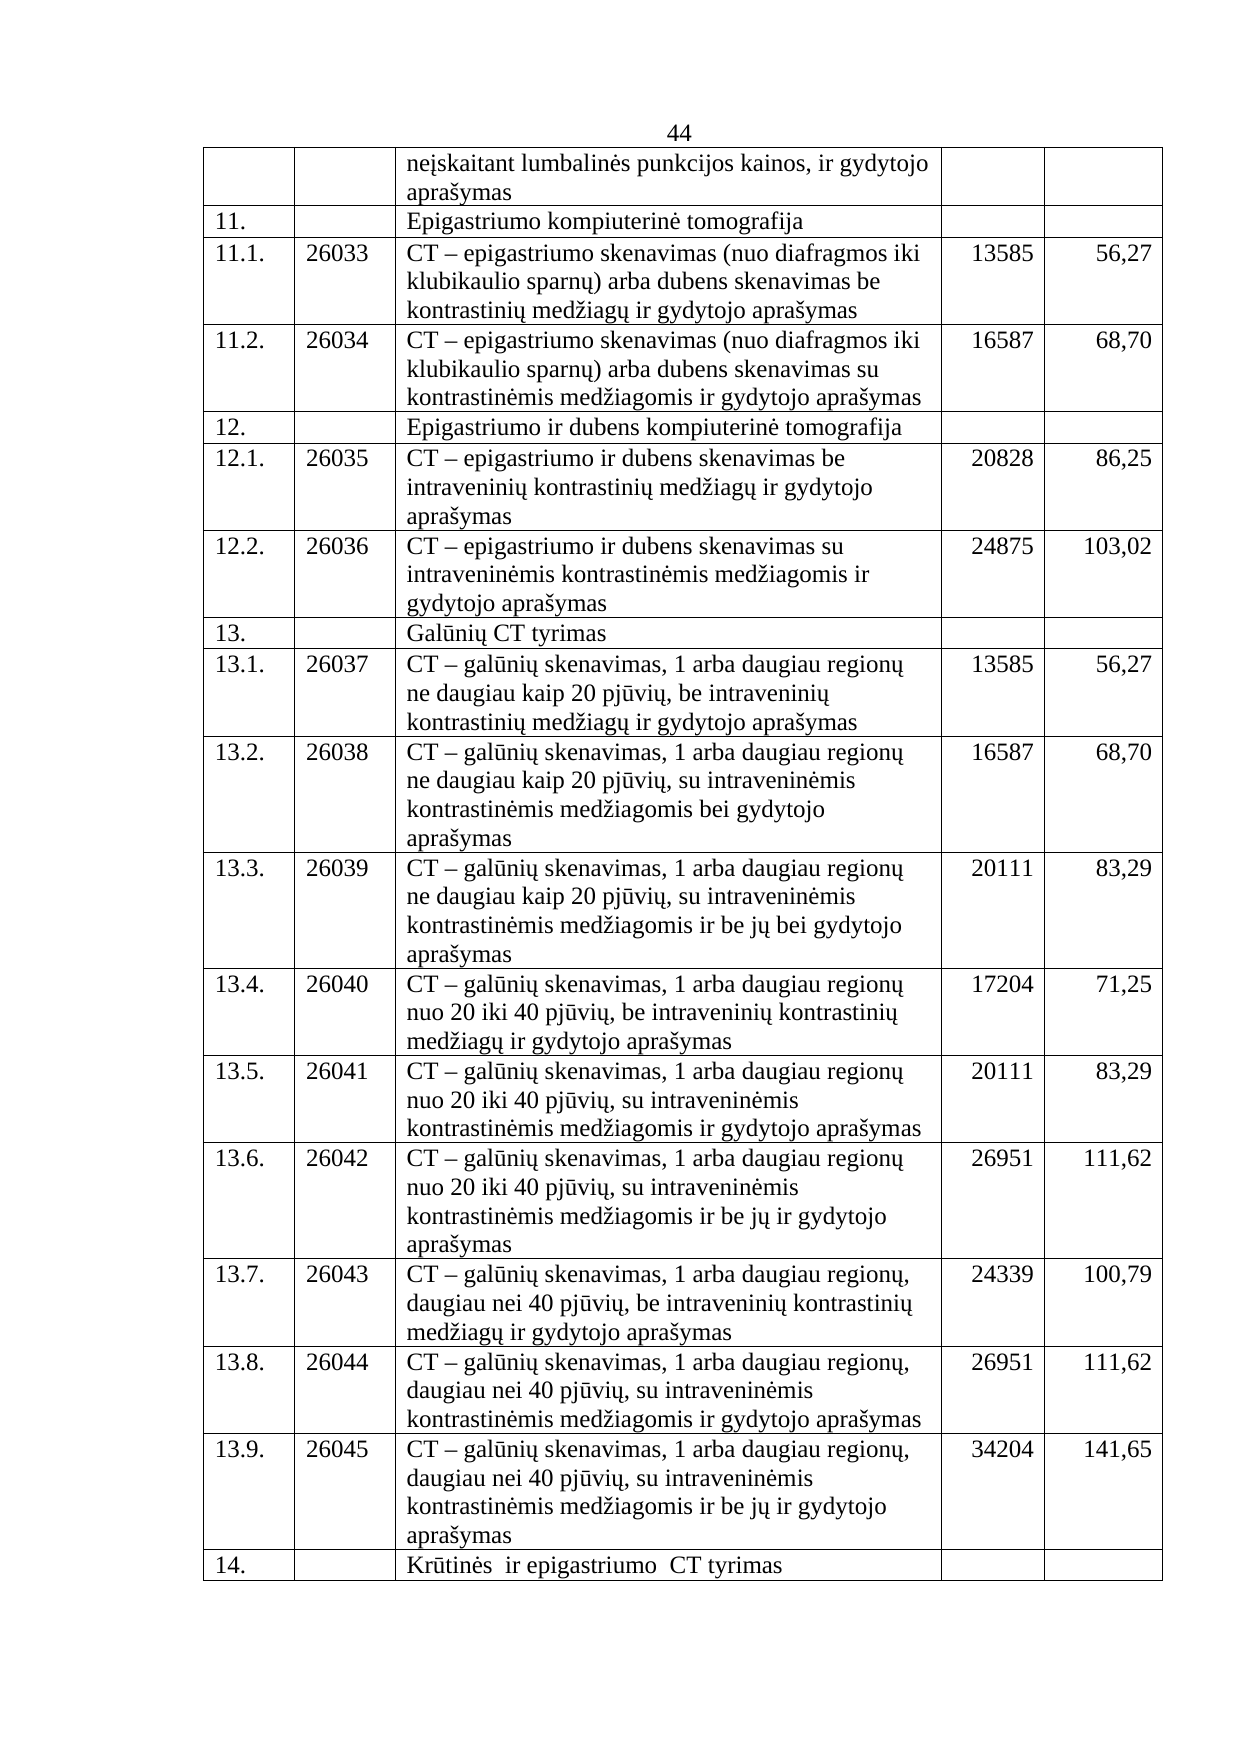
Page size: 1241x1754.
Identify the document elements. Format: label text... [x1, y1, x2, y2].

table_cell 20111 [942, 1056, 1044, 1142]
table_cell [1163, 968, 1240, 1055]
table_cell CT – epigastriumo ir dubens skenavimas su intraveninėmis kontrastinėmis medžiagomis ir gydytojo aprašymas [396, 531, 941, 617]
table_cell 16587 [942, 325, 1044, 411]
table_cell [1163, 648, 1240, 736]
table_cell [204, 148, 294, 205]
table_cell [295, 148, 395, 205]
table_cell [1045, 206, 1162, 237]
table_cell 24875 [942, 531, 1044, 617]
table_cell 20111 [942, 853, 1044, 968]
table_cell CT – galūnių skenavimas, 1 arba daugiau regionų nuo 20 iki 40 pjūvių, su intraveninėmis kontrastinėmis medžiagomis ir be jų ir gydytojo aprašymas [396, 1143, 941, 1258]
table_cell 26033 [295, 238, 395, 324]
table_cell 13.7. [204, 1259, 294, 1346]
table_cell 100,79 [1045, 1259, 1162, 1346]
table_cell 34204 [942, 1434, 1044, 1549]
table_cell 11.2. [204, 325, 294, 411]
table_cell [1163, 443, 1240, 530]
table_cell CT – galūnių skenavimas, 1 arba daugiau regionų nuo 20 iki 40 pjūvių, be intraveninių kontrastinių medžiagų ir gydytojo aprašymas [396, 969, 941, 1055]
table_cell 86,25 [1045, 444, 1162, 530]
table_cell 13.8. [204, 1347, 294, 1433]
table_cell 26043 [295, 1259, 395, 1346]
table_cell [1163, 736, 1240, 852]
table_cell [1163, 617, 1240, 648]
table_cell Krūtinės ir epigastriumo CT tyrimas [396, 1550, 941, 1580]
table_cell 26034 [295, 325, 395, 411]
table_cell [1163, 1258, 1240, 1346]
table_cell [295, 412, 395, 442]
table_cell [295, 1550, 395, 1580]
table_cell 20828 [942, 444, 1044, 530]
table_cell 26035 [295, 444, 395, 530]
table_cell [1163, 1142, 1240, 1258]
table_cell 12.2. [204, 531, 294, 617]
table_cell [1045, 148, 1162, 205]
table_cell [1163, 852, 1240, 968]
table_cell 83,29 [1045, 1056, 1162, 1142]
table_cell 111,62 [1045, 1347, 1162, 1433]
table_cell 141,65 [1045, 1434, 1162, 1549]
table_cell [1163, 1433, 1240, 1549]
table_cell 13.2. [204, 737, 294, 852]
table_cell [1163, 237, 1240, 324]
table_cell CT – galūnių skenavimas, 1 arba daugiau regionų nuo 20 iki 40 pjūvių, su intraveninėmis kontrastinėmis medžiagomis ir gydytojo aprašymas [396, 1056, 941, 1142]
table_cell 26044 [295, 1347, 395, 1433]
table_cell CT – galūnių skenavimas, 1 arba daugiau regionų, daugiau nei 40 pjūvių, su intraveninėmis kontrastinėmis medžiagomis ir gydytojo aprašymas [396, 1347, 941, 1433]
table_cell 26951 [942, 1347, 1044, 1433]
table_cell 13. [204, 618, 294, 648]
table_cell 24339 [942, 1259, 1044, 1346]
table_cell 68,70 [1045, 737, 1162, 852]
table_cell 14. [204, 1550, 294, 1580]
table_cell [942, 412, 1044, 442]
table_cell [1045, 618, 1162, 648]
table_cell 26045 [295, 1434, 395, 1549]
table_cell 56,27 [1045, 238, 1162, 324]
table_cell 26039 [295, 853, 395, 968]
table_cell [942, 148, 1044, 205]
table_cell 83,29 [1045, 853, 1162, 968]
table_cell 11.1. [204, 238, 294, 324]
table_cell CT – galūnių skenavimas, 1 arba daugiau regionų, daugiau nei 40 pjūvių, be intraveninių kontrastinių medžiagų ir gydytojo aprašymas [396, 1259, 941, 1346]
table_cell [1163, 411, 1240, 442]
table_cell [942, 206, 1044, 237]
table_cell [1163, 324, 1240, 411]
table_cell 13.1. [204, 649, 294, 736]
table_cell [942, 1550, 1044, 1580]
table_cell CT – galūnių skenavimas, 1 arba daugiau regionų, daugiau nei 40 pjūvių, su intraveninėmis kontrastinėmis medžiagomis ir be jų ir gydytojo aprašymas [396, 1434, 941, 1549]
table_cell Galūnių CT tyrimas [396, 618, 941, 648]
table_cell [1163, 1549, 1240, 1580]
table_cell 26038 [295, 737, 395, 852]
table_cell 16587 [942, 737, 1044, 852]
table_cell 71,25 [1045, 969, 1162, 1055]
table_cell [1163, 205, 1240, 237]
table_cell 26041 [295, 1056, 395, 1142]
table_cell [1163, 147, 1240, 205]
table_cell 12. [204, 412, 294, 442]
table_cell CT – epigastriumo skenavimas (nuo diafragmos iki klubikaulio sparnų) arba dubens skenavimas be kontrastinių medžiagų ir gydytojo aprašymas [396, 238, 941, 324]
table_cell 103,02 [1045, 531, 1162, 617]
table_cell CT – epigastriumo skenavimas (nuo diafragmos iki klubikaulio sparnų) arba dubens skenavimas su kontrastinėmis medžiagomis ir gydytojo aprašymas [396, 325, 941, 411]
table_cell 26040 [295, 969, 395, 1055]
table_cell 13.9. [204, 1434, 294, 1549]
table_cell 13.5. [204, 1056, 294, 1142]
table_cell 13.3. [204, 853, 294, 968]
table_cell 26037 [295, 649, 395, 736]
table_cell [1163, 1346, 1240, 1433]
table_cell [1045, 412, 1162, 442]
table_cell 12.1. [204, 444, 294, 530]
table_cell 17204 [942, 969, 1044, 1055]
table_cell [1163, 530, 1240, 617]
table_cell [1045, 1550, 1162, 1580]
table_cell 111,62 [1045, 1143, 1162, 1258]
table_cell 68,70 [1045, 325, 1162, 411]
table_cell 11. [204, 206, 294, 237]
table_cell CT – galūnių skenavimas, 1 arba daugiau regionų ne daugiau kaip 20 pjūvių, su intraveninėmis kontrastinėmis medžiagomis ir be jų bei gydytojo aprašymas [396, 853, 941, 968]
table_cell 26042 [295, 1143, 395, 1258]
table_cell CT – galūnių skenavimas, 1 arba daugiau regionų ne daugiau kaip 20 pjūvių, su intraveninėmis kontrastinėmis medžiagomis bei gydytojo aprašymas [396, 737, 941, 852]
table_cell [1163, 1055, 1240, 1142]
table_cell Epigastriumo kompiuterinė tomografija [396, 206, 941, 237]
table_cell 13.6. [204, 1143, 294, 1258]
table_cell 26951 [942, 1143, 1044, 1258]
table_cell [295, 206, 395, 237]
table_cell 13.4. [204, 969, 294, 1055]
table_cell 26036 [295, 531, 395, 617]
table_cell CT – galūnių skenavimas, 1 arba daugiau regionų ne daugiau kaip 20 pjūvių, be intraveninių kontrastinių medžiagų ir gydytojo aprašymas [396, 649, 941, 736]
table_cell Epigastriumo ir dubens kompiuterinė tomografija [396, 412, 941, 442]
table_cell [942, 618, 1044, 648]
table_cell neįskaitant lumbalinės punkcijos kainos, ir gydytojo aprašymas [396, 148, 941, 205]
table_cell CT – epigastriumo ir dubens skenavimas be intraveninių kontrastinių medžiagų ir gydytojo aprašymas [396, 444, 941, 530]
table_cell 13585 [942, 238, 1044, 324]
table_cell [295, 618, 395, 648]
table_cell 13585 [942, 649, 1044, 736]
table_cell 56,27 [1045, 649, 1162, 736]
